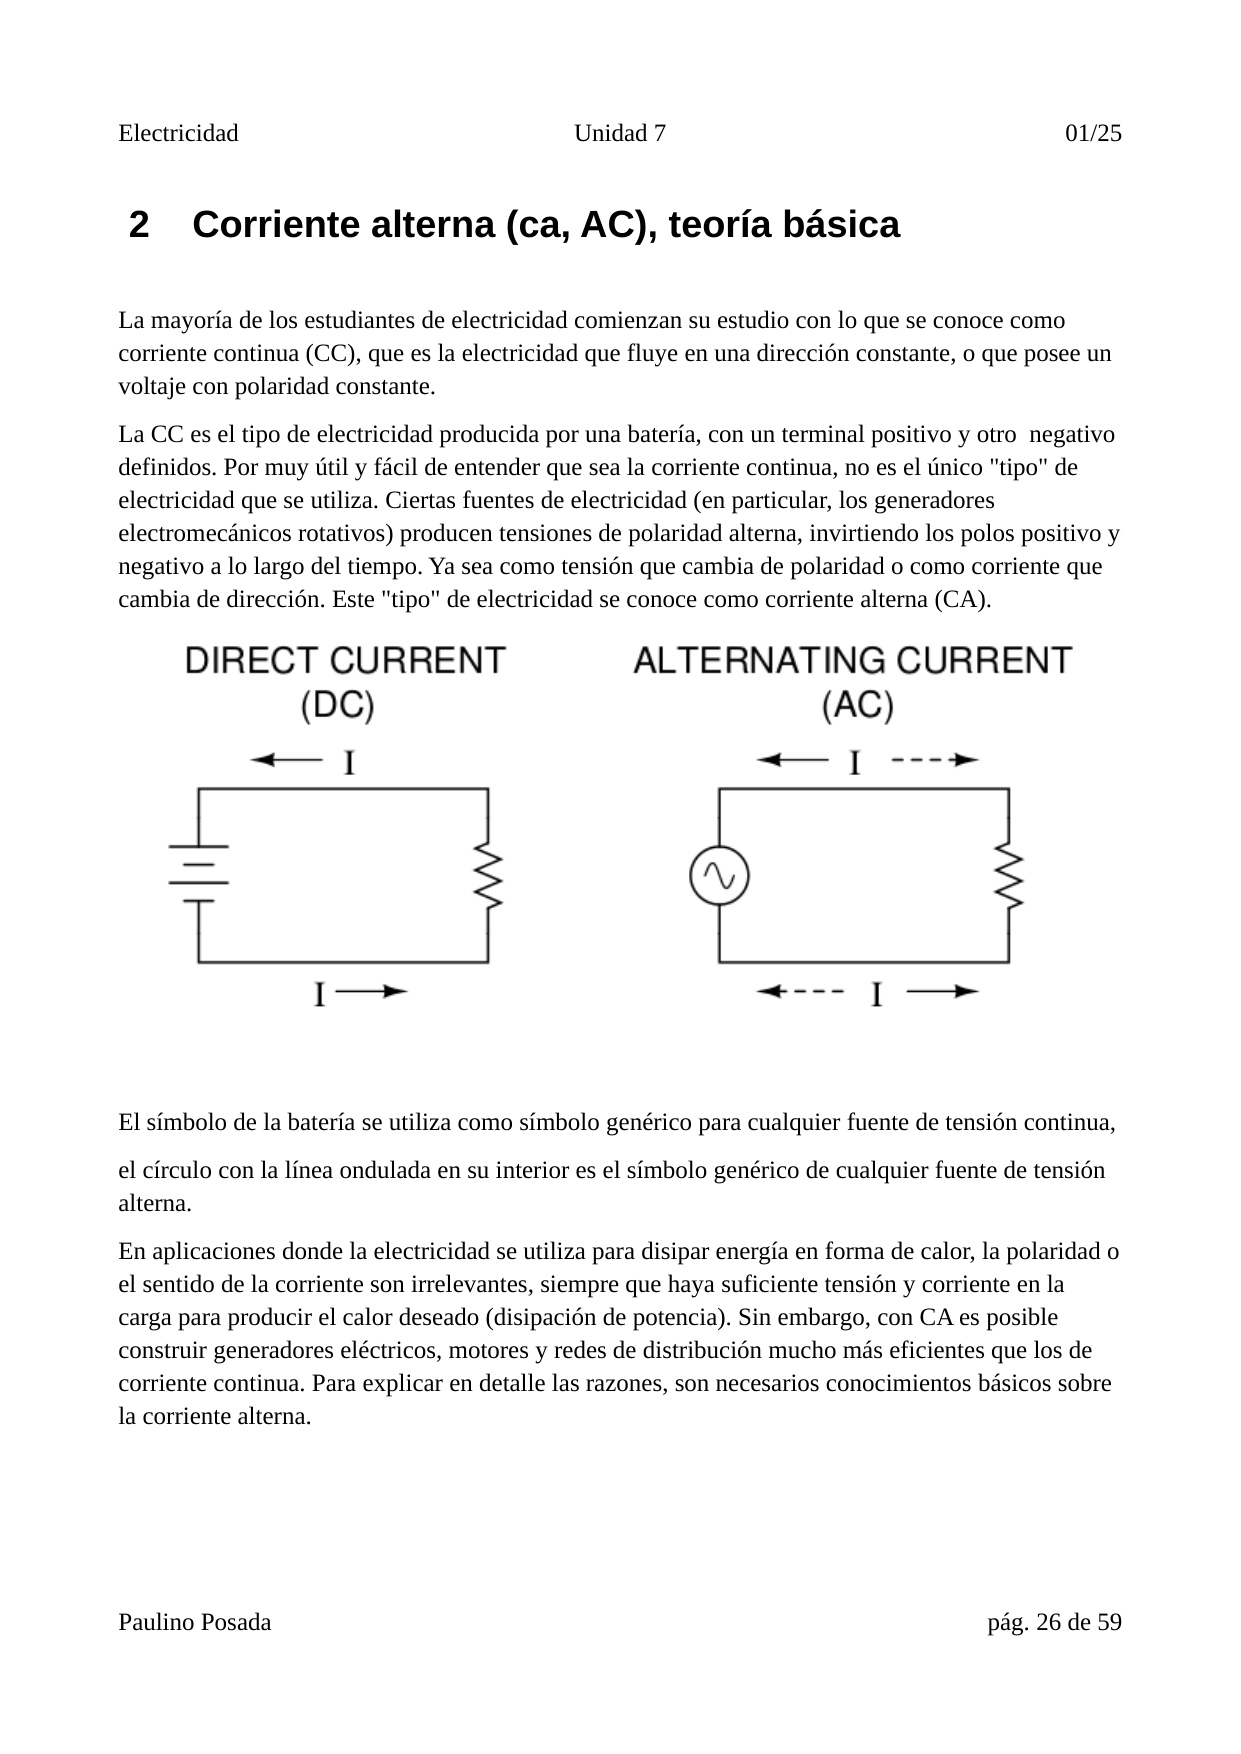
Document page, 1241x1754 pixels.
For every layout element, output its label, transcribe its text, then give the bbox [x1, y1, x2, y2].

text El símbolo de la batería se utiliza como símbolo genérico para cualquier fuente de tensión continua, [118, 1107, 1122, 1136]
subtitle Corriente alterna (ca, AC), teoría básica [118, 201, 1122, 245]
text La CC es el tipo de electricidad producida por una batería, con un terminal positivo y otro negativo definidos. Por muy útil y fácil de entender que sea la corriente continua, no es el único "tipo" de electricidad que se utiliza. Ciertas fuentes de electricidad (en particular, los generadores electromecánicos rotativos) producen tensiones de polaridad alterna, invirtiendo los polos positivo y negativo a lo largo del tiempo. Ya sea como tensión que cambia de polaridad o como corriente que cambia de dirección. Este "tipo" de electricidad se conoce como corriente alterna (CA). [118, 419, 1122, 613]
text En aplicaciones donde la electricidad se utiliza para disipar energía en forma de calor, la polaridad o el sentido de la corriente son irrelevantes, siempre que haya suficiente tensión y corriente en la carga para producir el calor deseado (disipación de potencia). Sin embargo, con CA es posible construir generadores eléctricos, motores y redes de distribución mucho más eficientes que los de corriente continua. Para explicar en detalle las razones, son necesarios conocimientos básicos sobre la corriente alterna. [118, 1236, 1122, 1429]
text La mayoría de los estudiantes de electricidad comienzan su estudio con lo que se conoce como corriente continua (CC), que es la electricidad que fluye en una dirección constante, o que posee un voltaje con polaridad constante. [118, 305, 1122, 400]
text el círculo con la línea ondulada en su interior es el símbolo genérico de cualquier fuente de tensión alterna. [118, 1155, 1122, 1217]
picture [156, 631, 1084, 1016]
